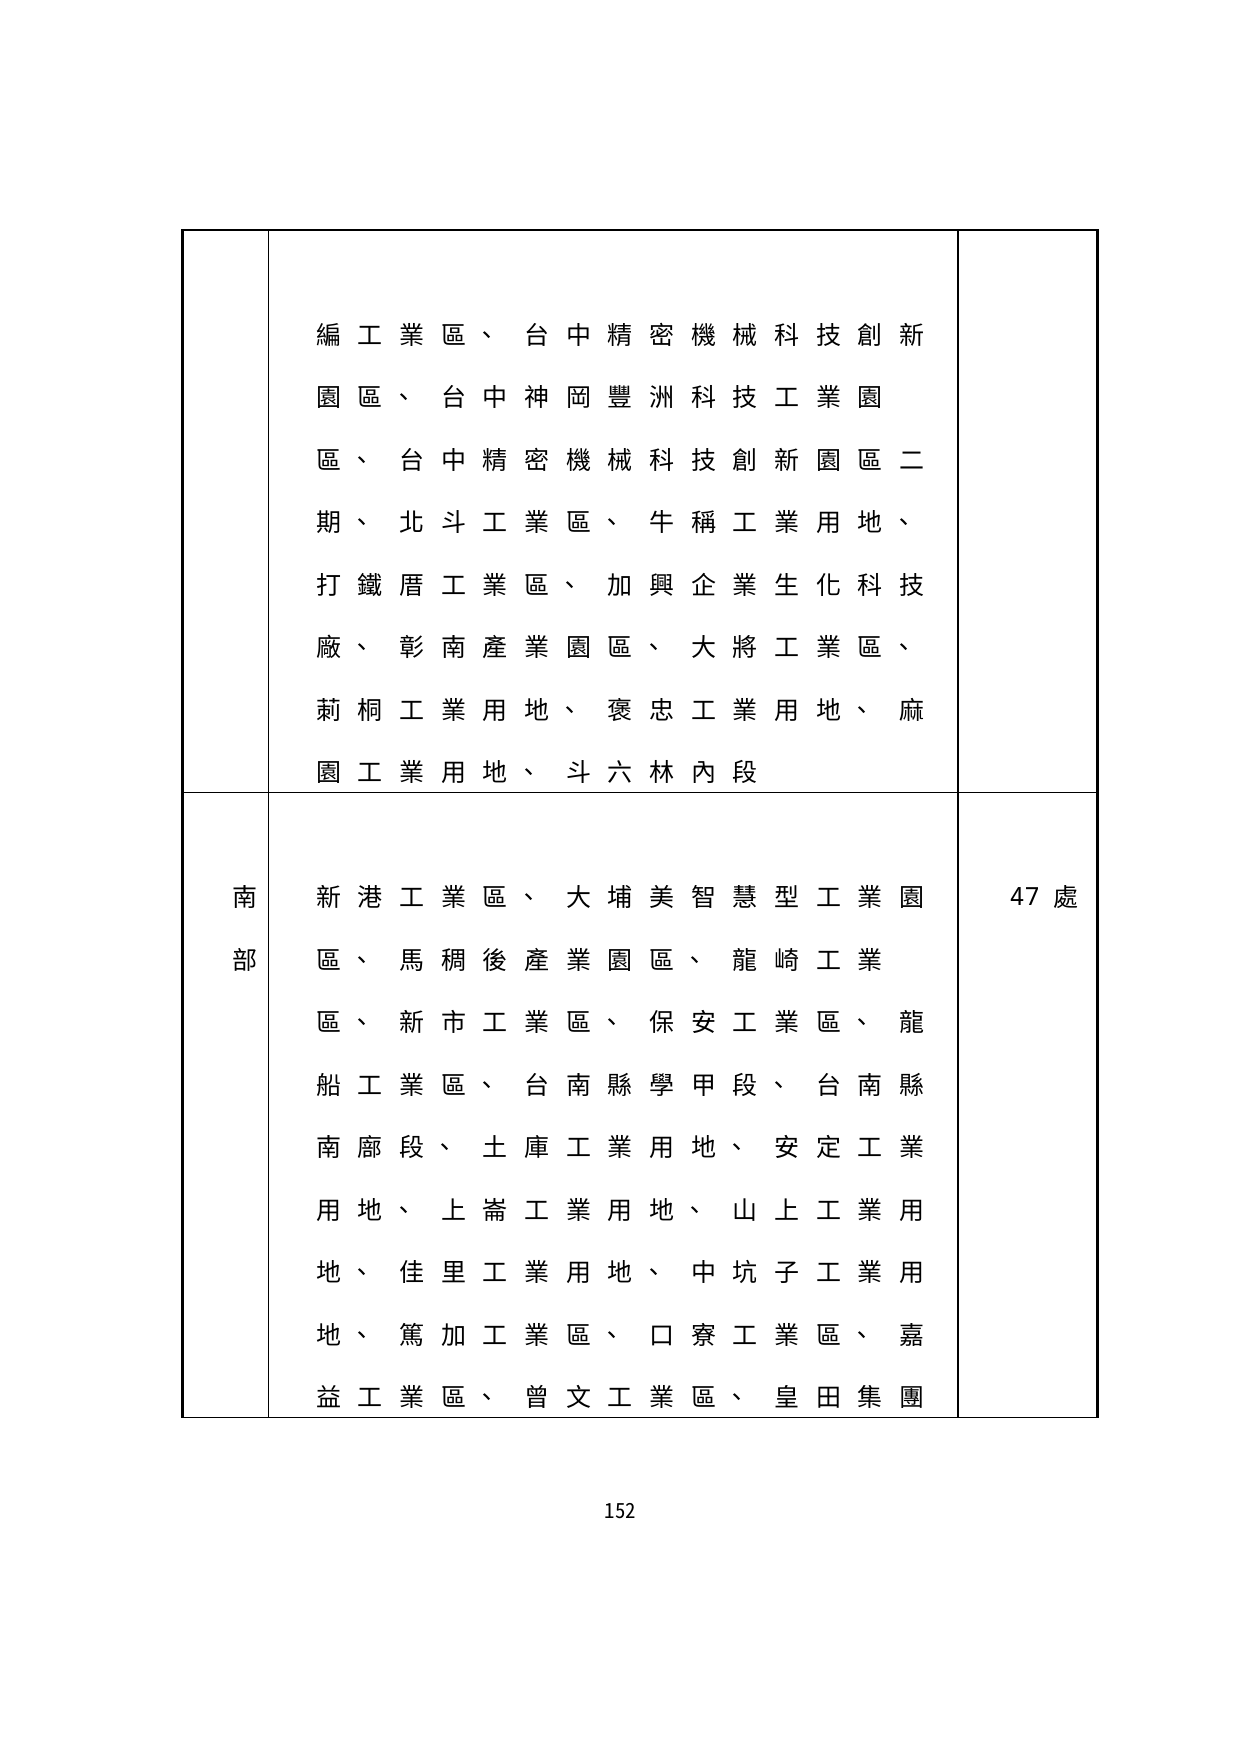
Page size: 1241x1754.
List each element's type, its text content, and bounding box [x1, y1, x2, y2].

table_cell 新港工業區、大埔美智慧型工業園區、馬稠後產業園區、龍崎工業區、新市工業區、保安工業區、龍船工業區、台南縣學甲段、台南縣南廍段、土庫工業用地、安定工業用地、上崙工業用地、山上工業用地、佳里工業用地、中坑子工業用地、篤加工業區、口寮工業區、嘉益工業區、曾文工業區、皇田集團 [269, 793, 957, 1417]
table_cell 編工業區、台中精密機械科技創新園區、台中神岡豐洲科技工業園區、台中精密機械科技創新園區二期、北斗工業區、牛稱工業用地、打鐵厝工業區、加興企業生化科技廠、彰南產業園區、大將工業區、莿桐工業用地、褒忠工業用地、麻園工業用地、斗六林內段 [269, 231, 957, 792]
table_cell 南部 [184, 793, 268, 1417]
table_cell [184, 231, 268, 792]
table_cell [959, 231, 1096, 792]
table_cell 47處 [959, 793, 1096, 1417]
